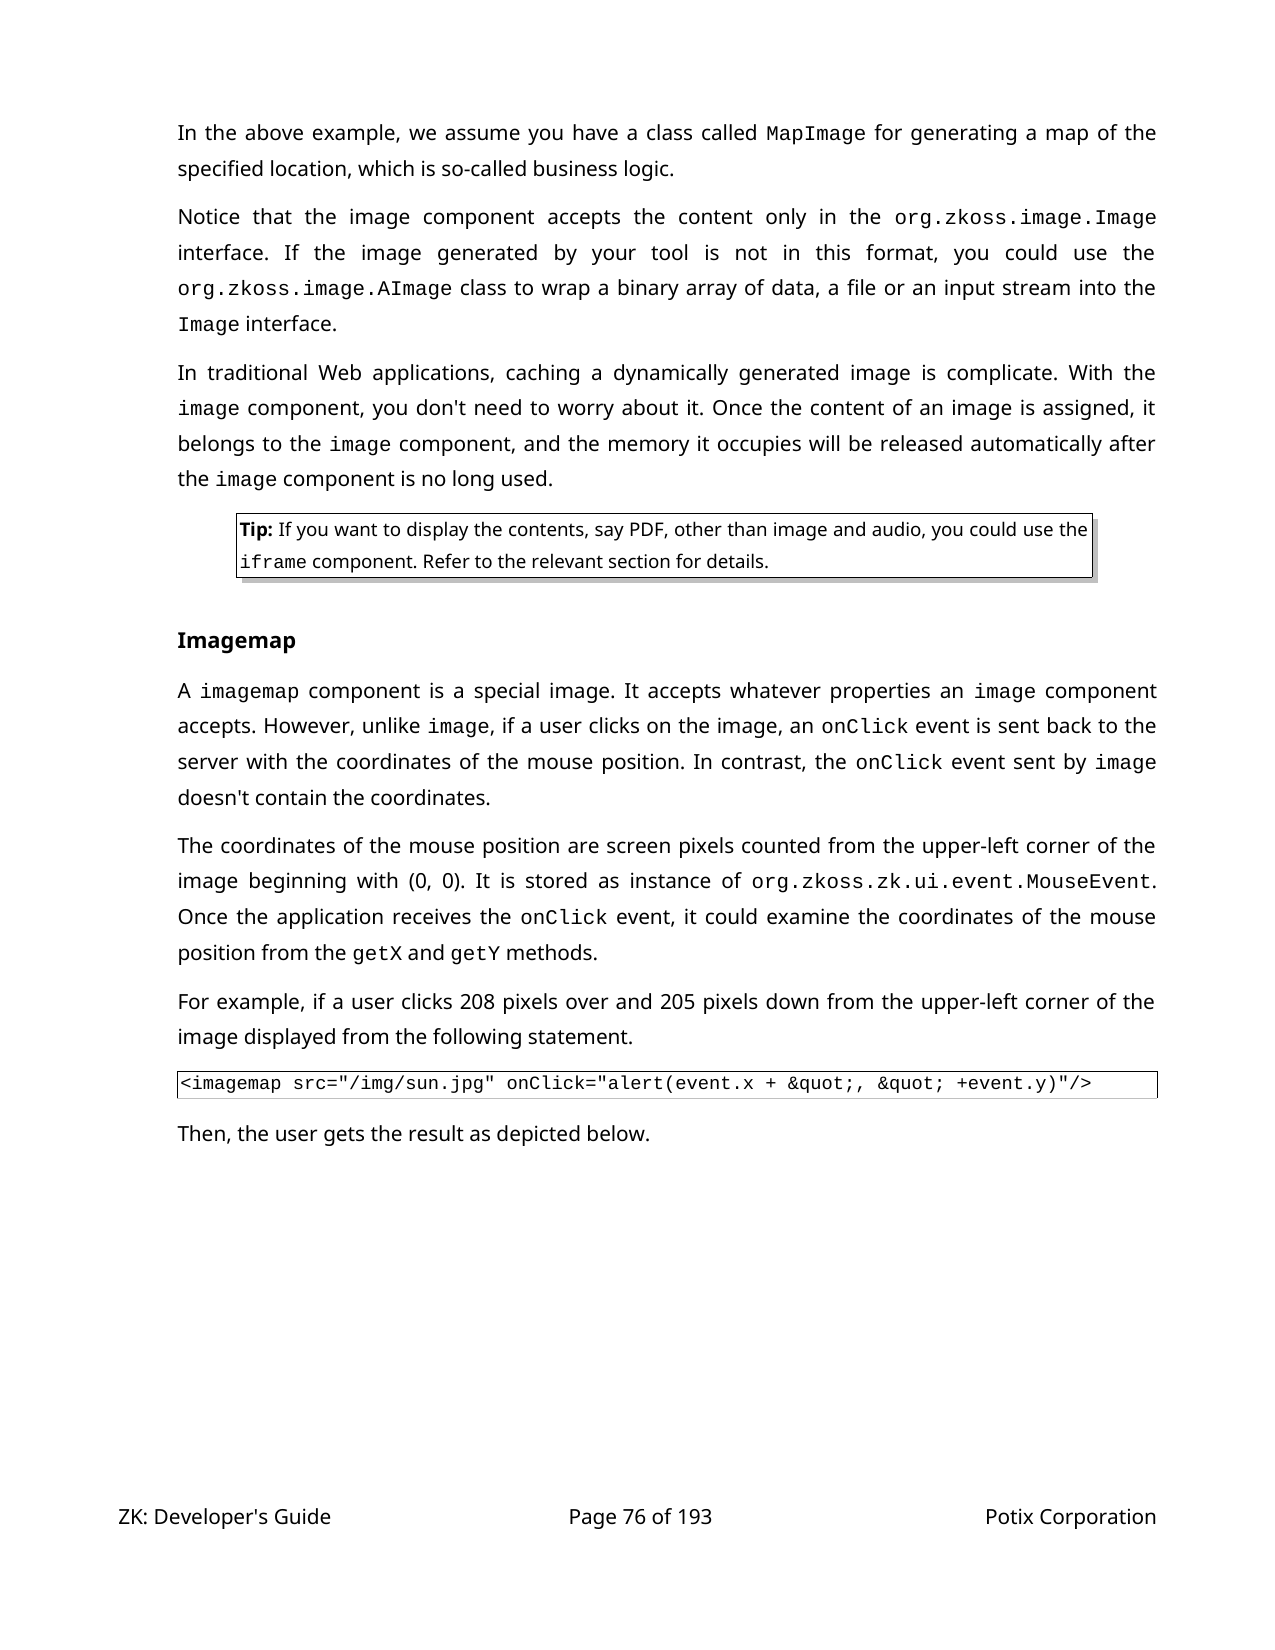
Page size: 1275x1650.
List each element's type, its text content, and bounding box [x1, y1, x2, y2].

text Tip: If you want to display the contents, say PDF, other than image and audio, you could use the iframe component. Refer to the relevant section for details. [237, 514, 1092, 577]
text In traditional Web applications, caching a dynamically generated image is complicate. With the image component, you don't need to worry about it. Once the content of an image is assigned, it belongs to the image component, and the memory it occupies will be released automatically after the image component is no long used. [177, 358, 1157, 493]
text Then, the user gets the result as depicted below. [177, 1119, 1157, 1147]
text <imagemap src="/img/sun.jpg" onClick="alert(event.x + &quot;, &quot; +event.y)"/> [178, 1072, 1157, 1098]
text The coordinates of the mouse position are screen pixels counted from the upper-left corner of the image beginning with (0, 0). It is stored as instance of org.zkoss.zk.ui.event.MouseEvent. Once the application receives the onClick event, it could examine the coordinates of the mouse position from the getX and getY methods. [177, 831, 1157, 966]
text A imagemap component is a special image. It accepts whatever properties an image component accepts. However, unlike image, if a user clicks on the image, an onClick event is sent back to the server with the coordinates of the mouse position. In contrast, the onClick event sent by image doesn't contain the coordinates. [177, 676, 1157, 811]
subtitle Imagemap [177, 625, 1157, 655]
text In the above example, we assume you have a class called MapImage for generating a map of the specified location, which is so-called business logic. [177, 118, 1157, 182]
text For example, if a user clicks 208 pixels over and 205 pixels down from the upper-left corner of the image displayed from the following statement. [177, 987, 1157, 1050]
text Notice that the image component accepts the content only in the org.zkoss.image.Image interface. If the image generated by your tool is not in this format, you could use the org.zkoss.image.AImage class to wrap a binary array of data, a file or an input stream into the Image interface. [177, 202, 1157, 337]
